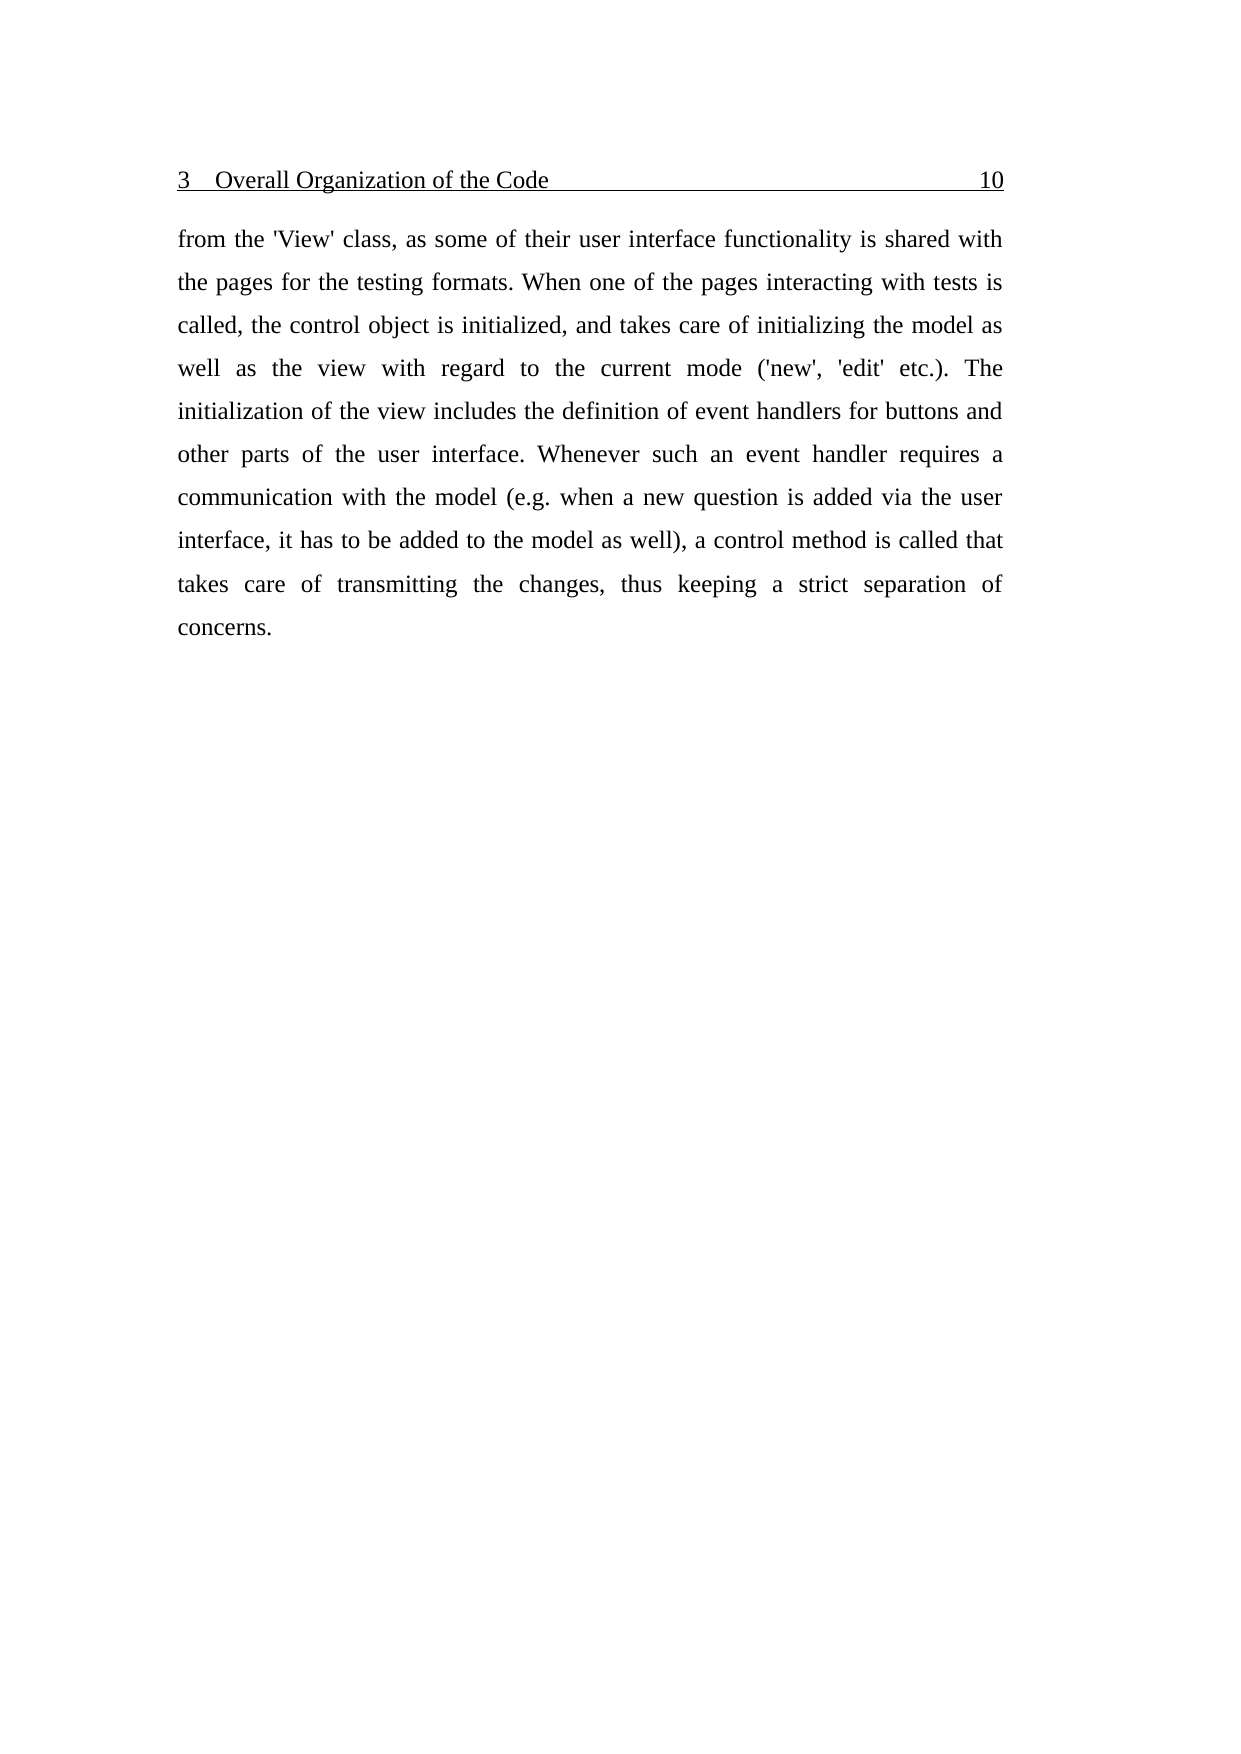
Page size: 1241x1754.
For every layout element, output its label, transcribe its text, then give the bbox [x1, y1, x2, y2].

text from the 'View' class, as some of their user interface functionality is shared with the pages for the testing formats. When one of the pages interacting with tests is called, the control object is initialized, and takes care of initializing the model as well as the view with regard to the current mode ('new', 'edit' etc.). The initialization of the view includes the definition of event handlers for buttons and other parts of the user interface. Whenever such an event handler requires a communication with the model (e.g. when a new question is added via the user interface, it has to be added to the model as well), a control method is called that takes care of transmitting the changes, thus keeping a strict separation of concerns. [177, 224, 1004, 641]
